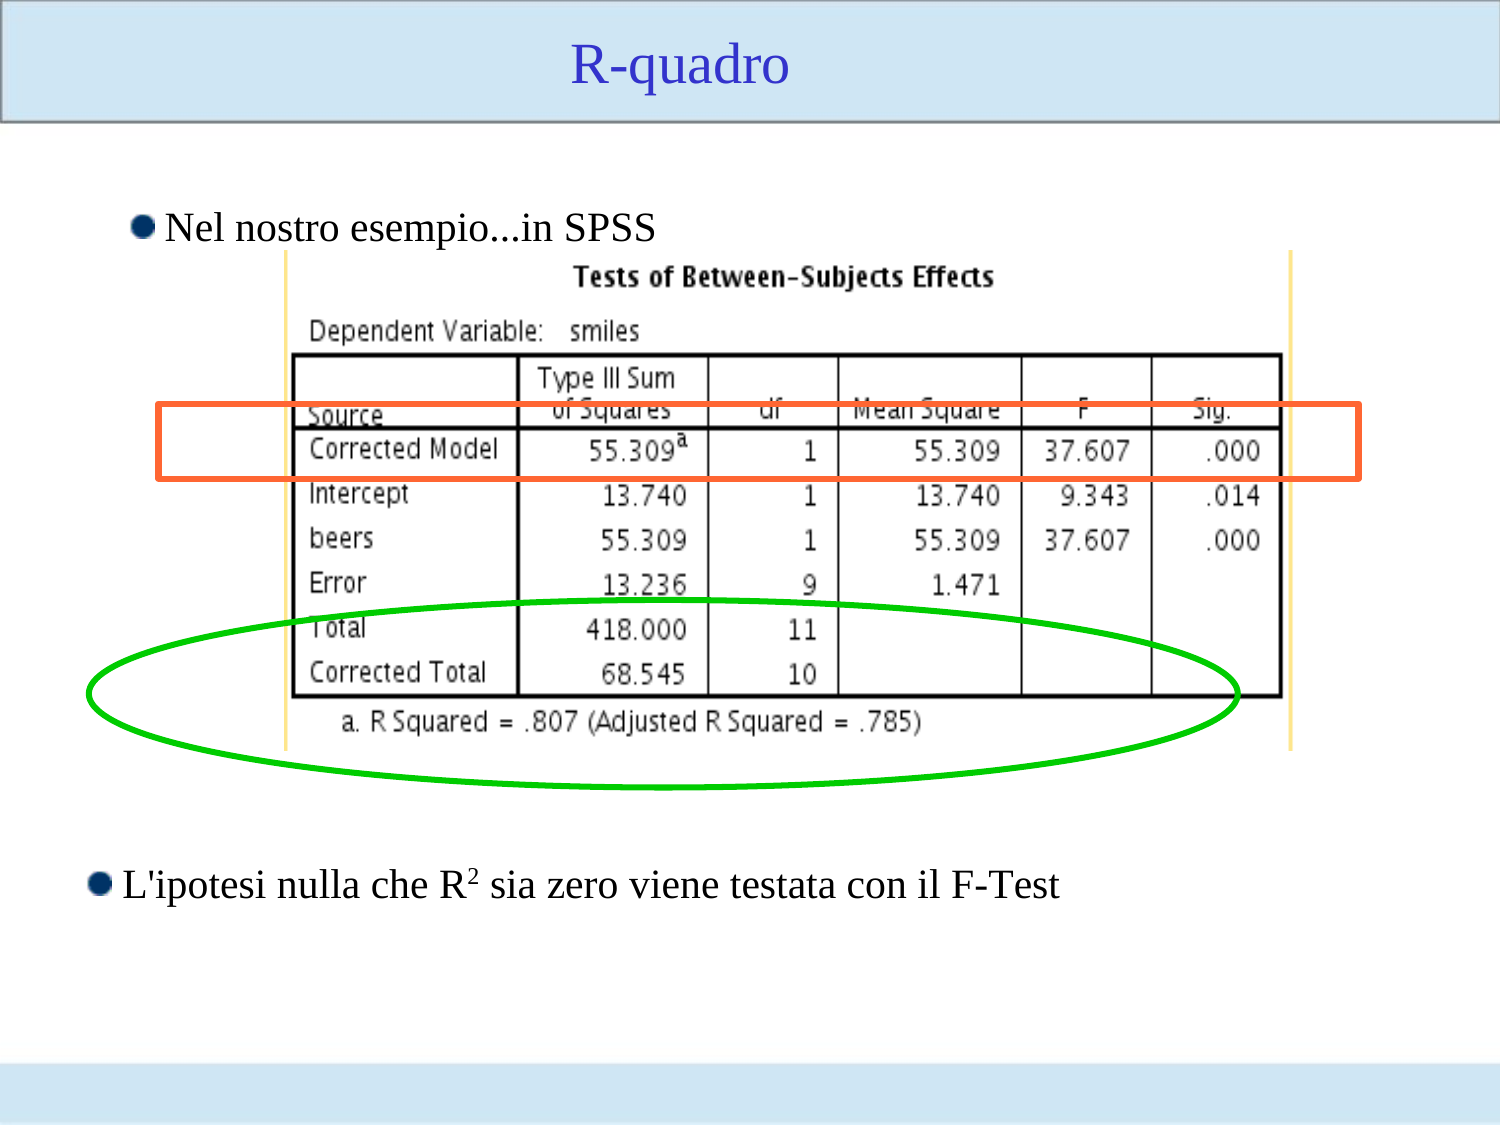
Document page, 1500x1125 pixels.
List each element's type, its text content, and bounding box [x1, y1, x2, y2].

picture [0, 0, 1500, 1125]
text_box L'ipotesi nulla che R2 sia zero viene testata con il F-Test [70, 818, 1343, 915]
text_box Nel nostro esempio...in SPSS [112, 162, 1385, 258]
title R-quadro [5, 0, 1356, 154]
